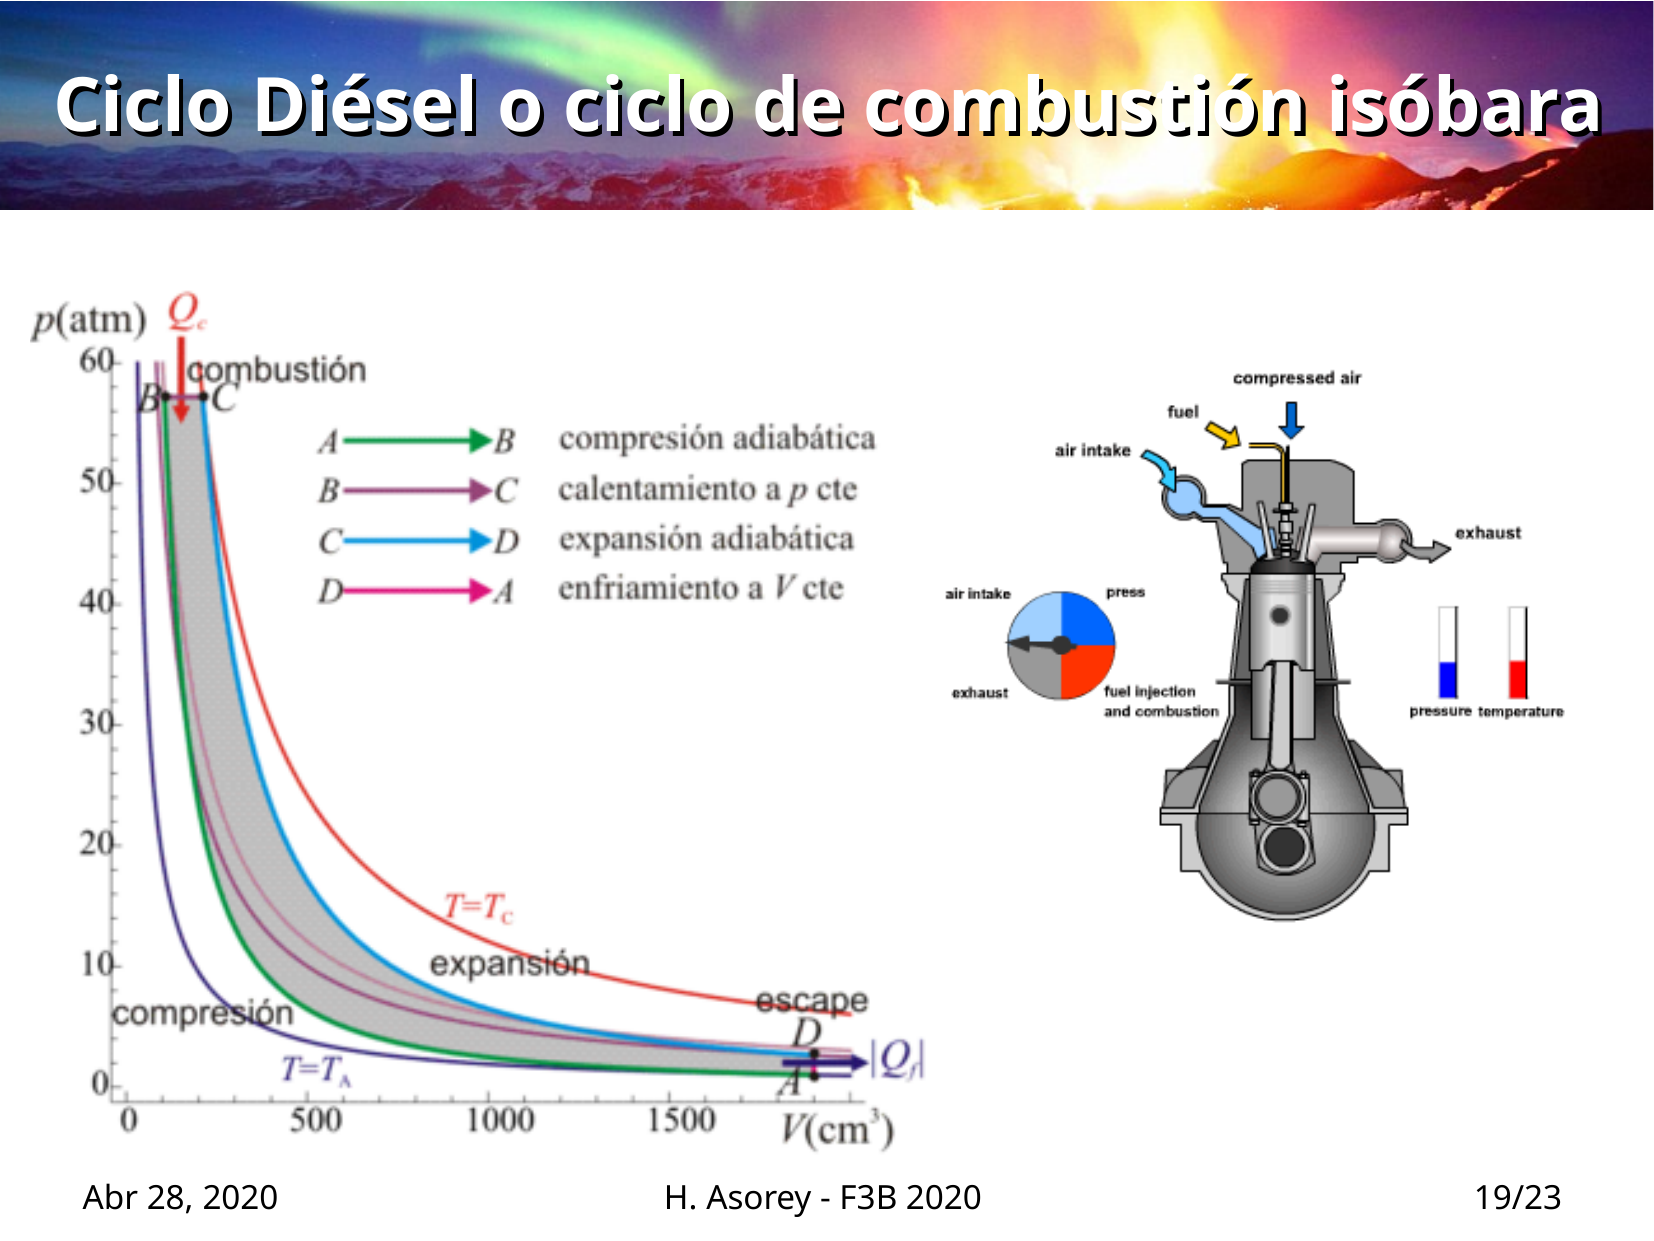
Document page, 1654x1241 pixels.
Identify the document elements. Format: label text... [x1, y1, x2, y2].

picture [0, 1, 1654, 210]
picture [30, 269, 1630, 1171]
title Ciclo Diésel o ciclo de combustión isóbara [45, 15, 1606, 191]
